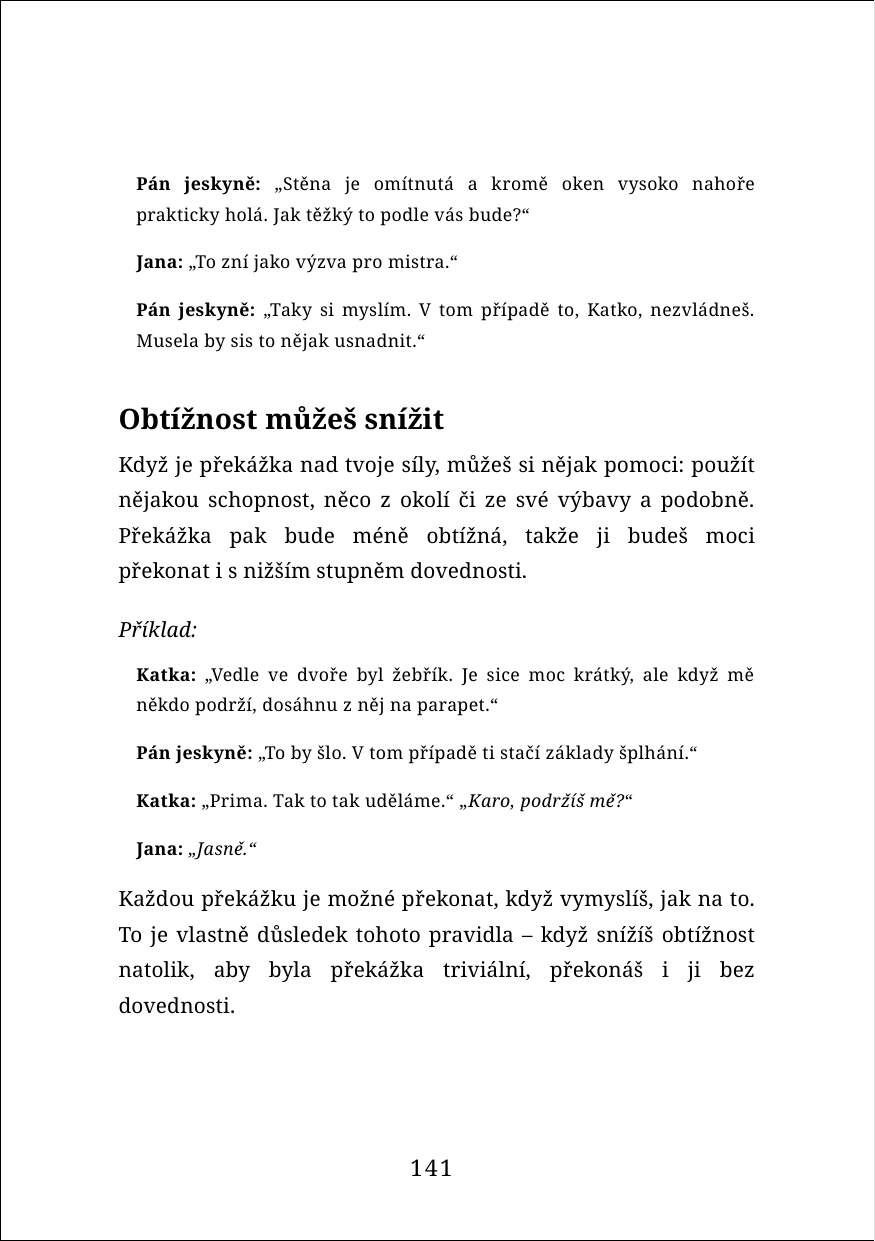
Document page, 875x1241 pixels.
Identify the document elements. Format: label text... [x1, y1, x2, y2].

text Katka: „Vedle ve dvoře byl žebřík. Je sice moc krátký, ale když mě někdo podrží, dosáhnu z něj na parapet.“ [136, 663, 756, 717]
text Katka: „Prima. Tak to tak uděláme.“ „Karo, podržíš mě?“ [136, 789, 756, 813]
text Pán jeskyně: „Taky si myslím. V tom případě to, Katko, nezvládneš. Musela by sis to nějak usnadnit.“ [136, 298, 756, 352]
text Každou překážku je možné překonat, když vymyslíš, jak na to. To je vlastně důsledek tohoto pravidla – když snížíš obtížnost natolik, aby byla překážka triviální, překonáš i ji bez dovednosti. [118, 884, 756, 1019]
text Když je překážka nad tvoje síly, můžeš si nějak pomoci: použít nějakou schopnost, něco z okolí či ze své výbavy a podobně. Překážka pak bude méně obtížná, takže ji budeš moci překonat i s nižším stupněm dovednosti. [118, 450, 756, 585]
text Příklad: [118, 615, 756, 644]
text Pán jeskyně: „To by šlo. V tom případě ti stačí základy šplhání.“ [136, 741, 756, 765]
text Jana: „Jasně.“ [136, 837, 756, 861]
subtitle Obtížnost můžeš snížit [118, 399, 756, 438]
text Jana: „To zní jako výzva pro mistra.“ [136, 250, 756, 274]
text Pán jeskyně: „Stěna je omítnutá a kromě oken vysoko nahoře prakticky holá. Jak těžký to podle vás bude?“ [136, 172, 756, 226]
